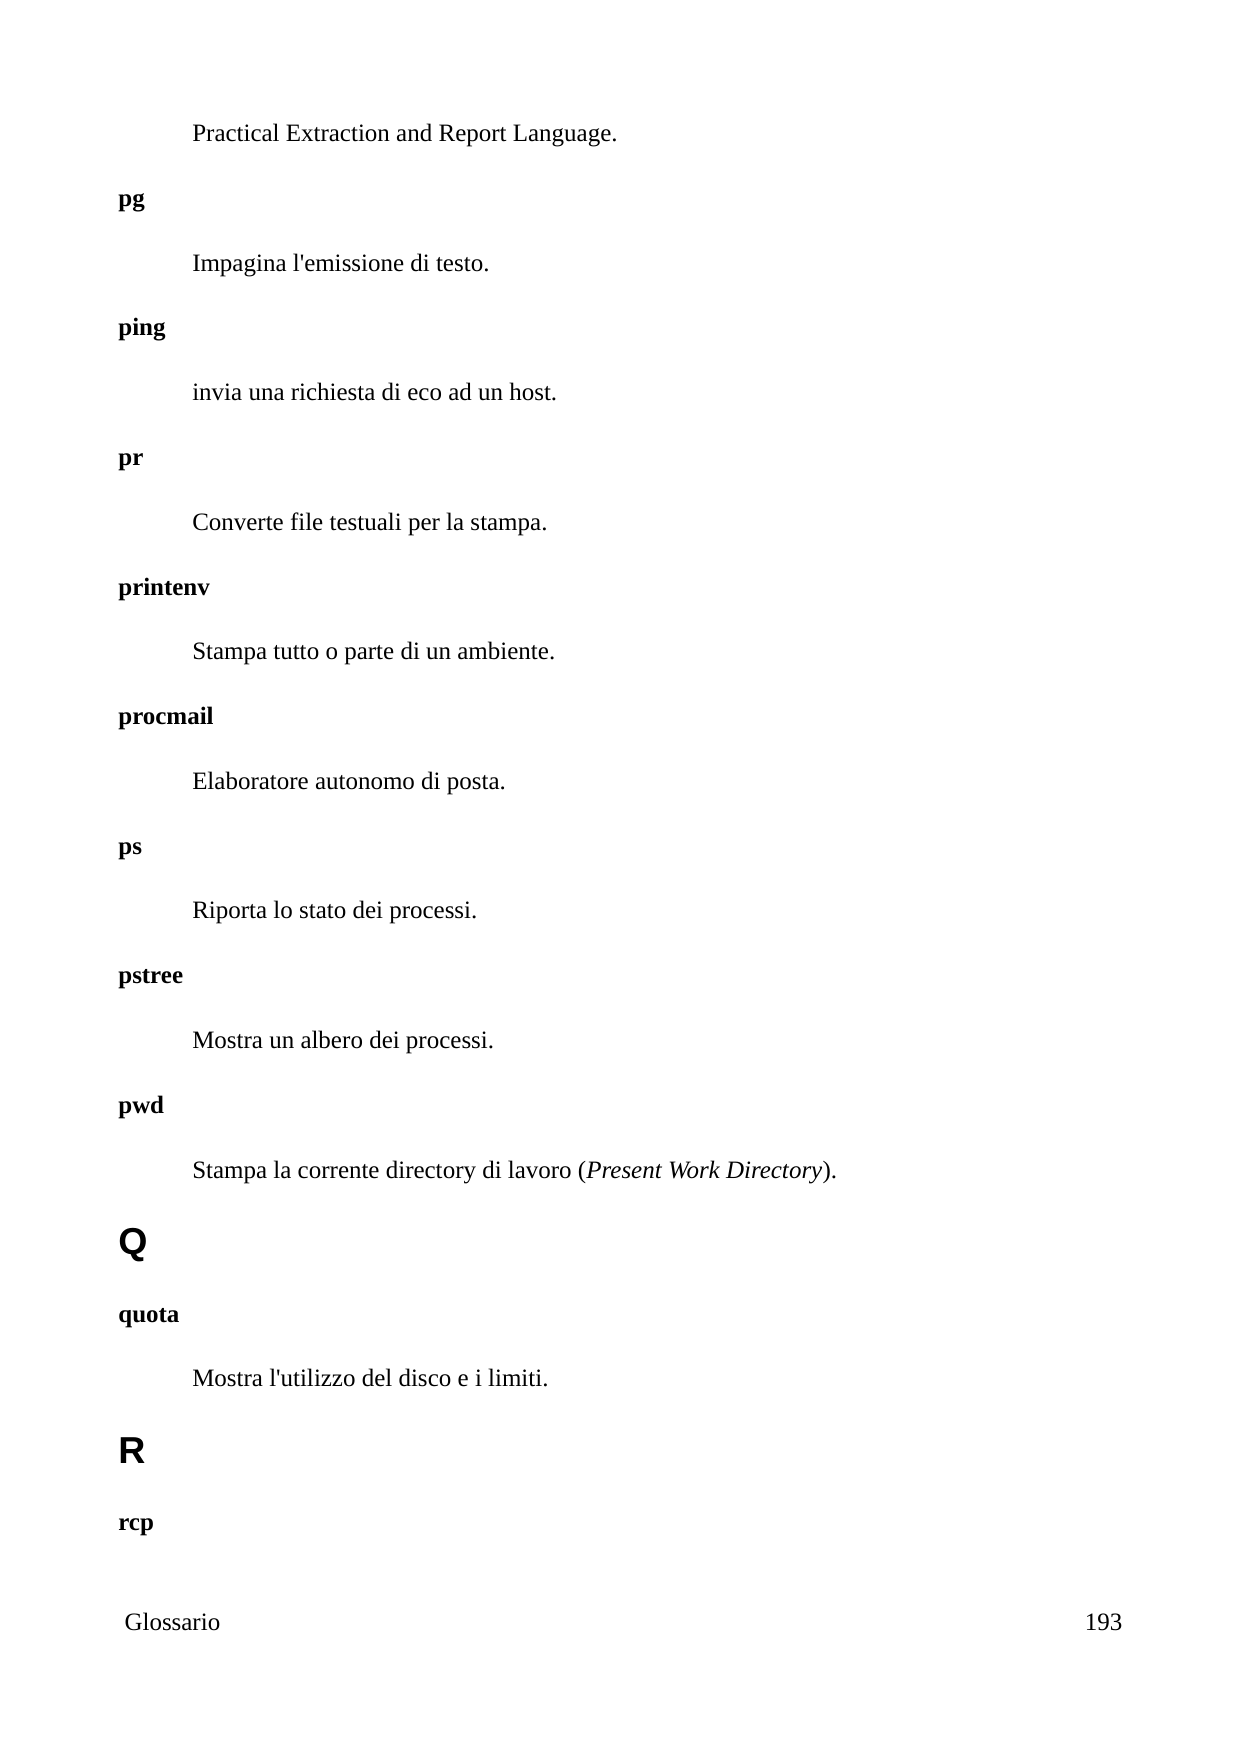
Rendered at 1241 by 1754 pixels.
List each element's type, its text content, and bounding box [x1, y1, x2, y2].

text Impagina l'emissione di testo. [118, 248, 1122, 276]
text pr [118, 442, 1122, 471]
text pstree [118, 960, 1122, 989]
text Mostra un albero dei processi. [118, 1025, 1122, 1054]
text Elaboratore autonomo di posta. [118, 766, 1122, 795]
text ping [118, 312, 1122, 341]
text pg [118, 183, 1122, 212]
text Stampa la corrente directory di lavoro (Present Work Directory). [118, 1155, 1122, 1183]
text procmail [118, 701, 1122, 730]
text Stampa tutto o parte di un ambiente. [118, 636, 1122, 665]
text Mostra l'utilizzo del disco e i limiti. [118, 1363, 1122, 1392]
text q [118, 1219, 1122, 1263]
text rcp [118, 1507, 1122, 1536]
text quota [118, 1299, 1122, 1327]
text Riporta lo stato dei processi. [118, 896, 1122, 924]
text ps [118, 831, 1122, 859]
text pwd [118, 1090, 1122, 1119]
text invia una richiesta di eco ad un host. [118, 377, 1122, 406]
text Practical Extraction and Report Language. [118, 118, 1122, 147]
text Converte file testuali per la stampa. [118, 507, 1122, 536]
text r [118, 1428, 1122, 1471]
text printenv [118, 572, 1122, 600]
